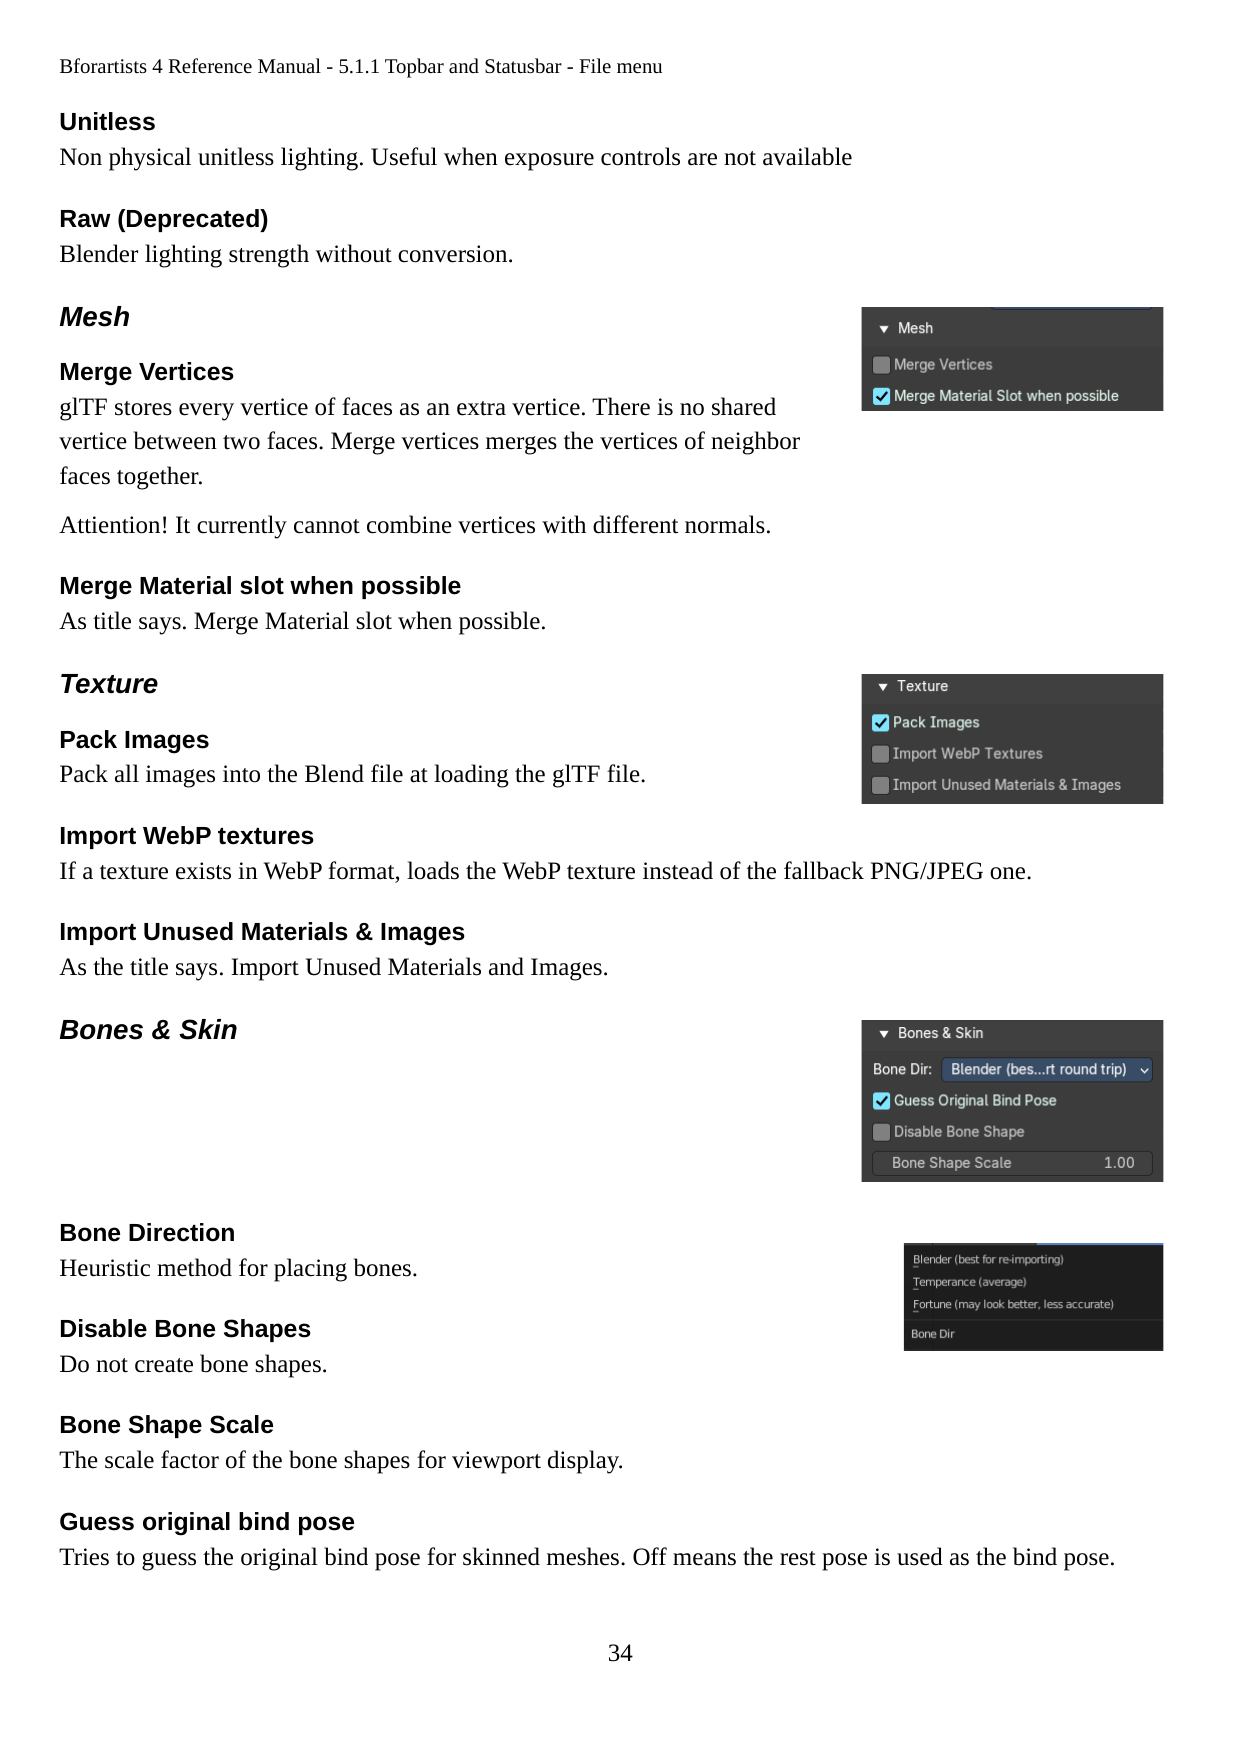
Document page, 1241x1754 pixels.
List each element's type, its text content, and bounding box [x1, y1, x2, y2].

text Pack all images into the Blend file at loading the glTF file. [59, 759, 861, 788]
subtitle [1164, 725, 1181, 753]
subtitle Merge Material slot when possible [59, 571, 1181, 600]
subtitle Bone Direction [59, 1218, 1181, 1246]
text If a texture exists in WebP format, loads the WebP texture instead of the fallback PNG/JPEG one. [59, 856, 1181, 884]
subtitle Unitless [59, 107, 1181, 136]
text Tries to guess the original bind pose for skinned meshes. Off means the rest pose is used as the bind pose. [59, 1542, 1181, 1570]
text Attiention! It currently cannot combine vertices with different normals. [59, 510, 1181, 539]
text glTF stores every vertice of faces as an extra vertice. There is no shared vertice between two faces. Merge vertices merges the vertices of neighbor faces together. [59, 392, 1181, 489]
subtitle Import WebP textures [59, 821, 1181, 849]
subtitle Raw (Deprecated) [59, 204, 1181, 232]
picture [861, 307, 1164, 411]
picture [861, 674, 1164, 804]
subtitle Bones & Skin [59, 1014, 1181, 1046]
subtitle Merge Vertices [59, 357, 861, 386]
subtitle Import Unused Materials & Images [59, 917, 1181, 946]
subtitle Disable Bone Shapes [59, 1314, 903, 1343]
subtitle [1164, 357, 1181, 386]
subtitle Mesh [59, 300, 1181, 332]
subtitle Guess original bind pose [59, 1507, 1181, 1535]
text As the title says. Import Unused Materials and Images. [59, 952, 1181, 981]
text Do not create bone shapes. [59, 1349, 1181, 1378]
text As title says. Merge Material slot when possible. [59, 606, 1181, 635]
text Blender lighting strength without conversion. [59, 239, 1181, 267]
picture [861, 1020, 1164, 1182]
subtitle Texture [59, 668, 1181, 700]
text The scale factor of the bone shapes for viewport display. [59, 1445, 1181, 1474]
text Heuristic method for placing bones. [59, 1253, 903, 1281]
picture [903, 1243, 1164, 1351]
text Non physical unitless lighting. Useful when exposure controls are not available [59, 142, 1181, 171]
subtitle [1164, 1314, 1181, 1343]
subtitle Bone Shape Scale [59, 1411, 1181, 1439]
subtitle Pack Images [59, 725, 861, 753]
